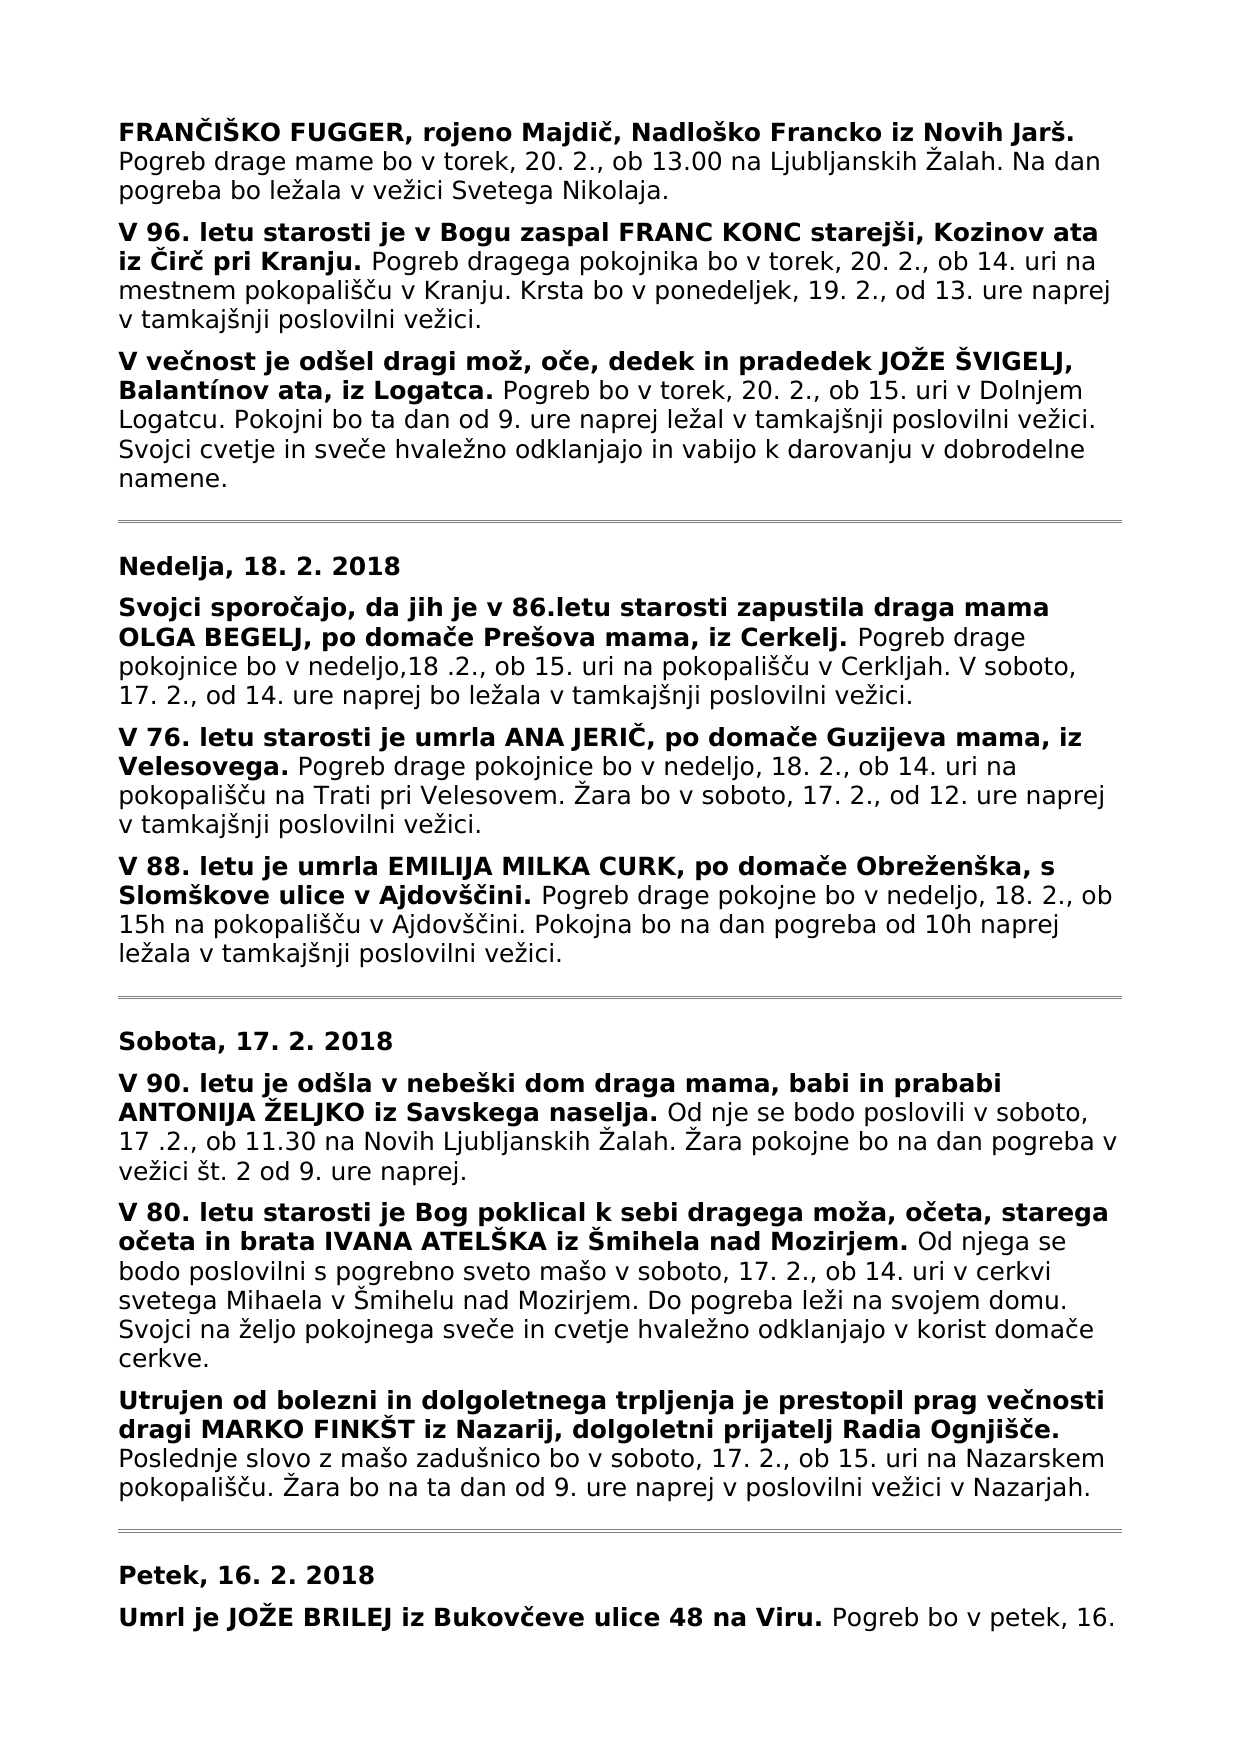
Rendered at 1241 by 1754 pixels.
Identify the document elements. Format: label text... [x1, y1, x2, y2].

text V 96. letu starosti je v Bogu zaspal FRANC KONC starejši, Kozinov ata iz Čirč pri Kranju. Pogreb dragega pokojnika bo v torek, 20. 2., ob 14. uri na mestnem pokopališču v Kranju. Krsta bo v ponedeljek, 19. 2., od 13. ure naprej v tamkajšnji poslovilni vežici. [118, 218, 1122, 335]
text V 76. letu starosti je umrla ANA JERIČ, po domače Guzijeva mama, iz Velesovega. Pogreb drage pokojnice bo v nedeljo, 18. 2., ob 14. uri na pokopališču na Trati pri Velesovem. Žara bo v soboto, 17. 2., od 12. ure naprej v tamkajšnji poslovilni vežici. [118, 723, 1122, 839]
text Umrl je JOŽE BRILEJ iz Bukovčeve ulice 48 na Viru. Pogreb bo v petek, 16. [118, 1603, 1122, 1632]
text Sobota, 17. 2. 2018 [118, 1027, 1122, 1057]
text Svojci sporočajo, da jih je v 86.letu starosti zapustila draga mama OLGA BEGELJ, po domače Prešova mama, iz Cerkelj. Pogreb drage pokojnice bo v nedeljo,18 .2., ob 15. uri na pokopališču v Cerkljah. V soboto, 17. 2., od 14. ure naprej bo ležala v tamkajšnji poslovilni vežici. [118, 594, 1122, 710]
text FRANČIŠKO FUGGER, rojeno Majdič, Nadloško Francko iz Novih Jarš. Pogreb drage mame bo v torek, 20. 2., ob 13.00 na Ljubljanskih Žalah. Na dan pogreba bo ležala v vežici Svetega Nikolaja. [118, 118, 1122, 206]
text Petek, 16. 2. 2018 [118, 1561, 1122, 1591]
text V 90. letu je odšla v nebeški dom draga mama, babi in prababi ANTONIJA ŽELJKO iz Savskega naselja. Od nje se bodo poslovili v soboto, 17 .2., ob 11.30 na Novih Ljubljanskih Žalah. Žara pokojne bo na dan pogreba v vežici št. 2 od 9. ure naprej. [118, 1069, 1122, 1186]
text V večnost je odšel dragi mož, oče, dedek in pradedek JOŽE ŠVIGELJ, Balantínov ata, iz Logatca. Pogreb bo v torek, 20. 2., ob 15. uri v Dolnjem Logatcu. Pokojni bo ta dan od 9. ure naprej ležal v tamkajšnji poslovilni vežici. Svojci cvetje in sveče hvaležno odklanjajo in vabijo k darovanju v dobrodelne namene. [118, 347, 1122, 493]
text V 80. letu starosti je Bog poklical k sebi dragega moža, očeta, starega očeta in brata IVANA ATELŠKA iz Šmihela nad Mozirjem. Od njega se bodo poslovilni s pogrebno sveto mašo v soboto, 17. 2., ob 14. uri v cerkvi svetega Mihaela v Šmihelu nad Mozirjem. Do pogreba leži na svojem domu. Svojci na željo pokojnega sveče in cvetje hvaležno odklanjajo v korist domače cerkve. [118, 1198, 1122, 1373]
text Utrujen od bolezni in dolgoletnega trpljenja je prestopil prag večnosti dragi MARKO FINKŠT iz Nazarij, dolgoletni prijatelj Radia Ognjišče. Poslednje slovo z mašo zadušnico bo v soboto, 17. 2., ob 15. uri na Nazarskem pokopališču. Žara bo na ta dan od 9. ure naprej v poslovilni vežici v Nazarjah. [118, 1386, 1122, 1502]
text V 88. letu je umrla EMILIJA MILKA CURK, po domače Obreženška, s Slomškove ulice v Ajdovščini. Pogreb drage pokojne bo v nedeljo, 18. 2., ob 15h na pokopališču v Ajdovščini. Pokojna bo na dan pogreba od 10h naprej ležala v tamkajšnji poslovilni vežici. [118, 852, 1122, 969]
text Nedelja, 18. 2. 2018 [118, 552, 1122, 581]
